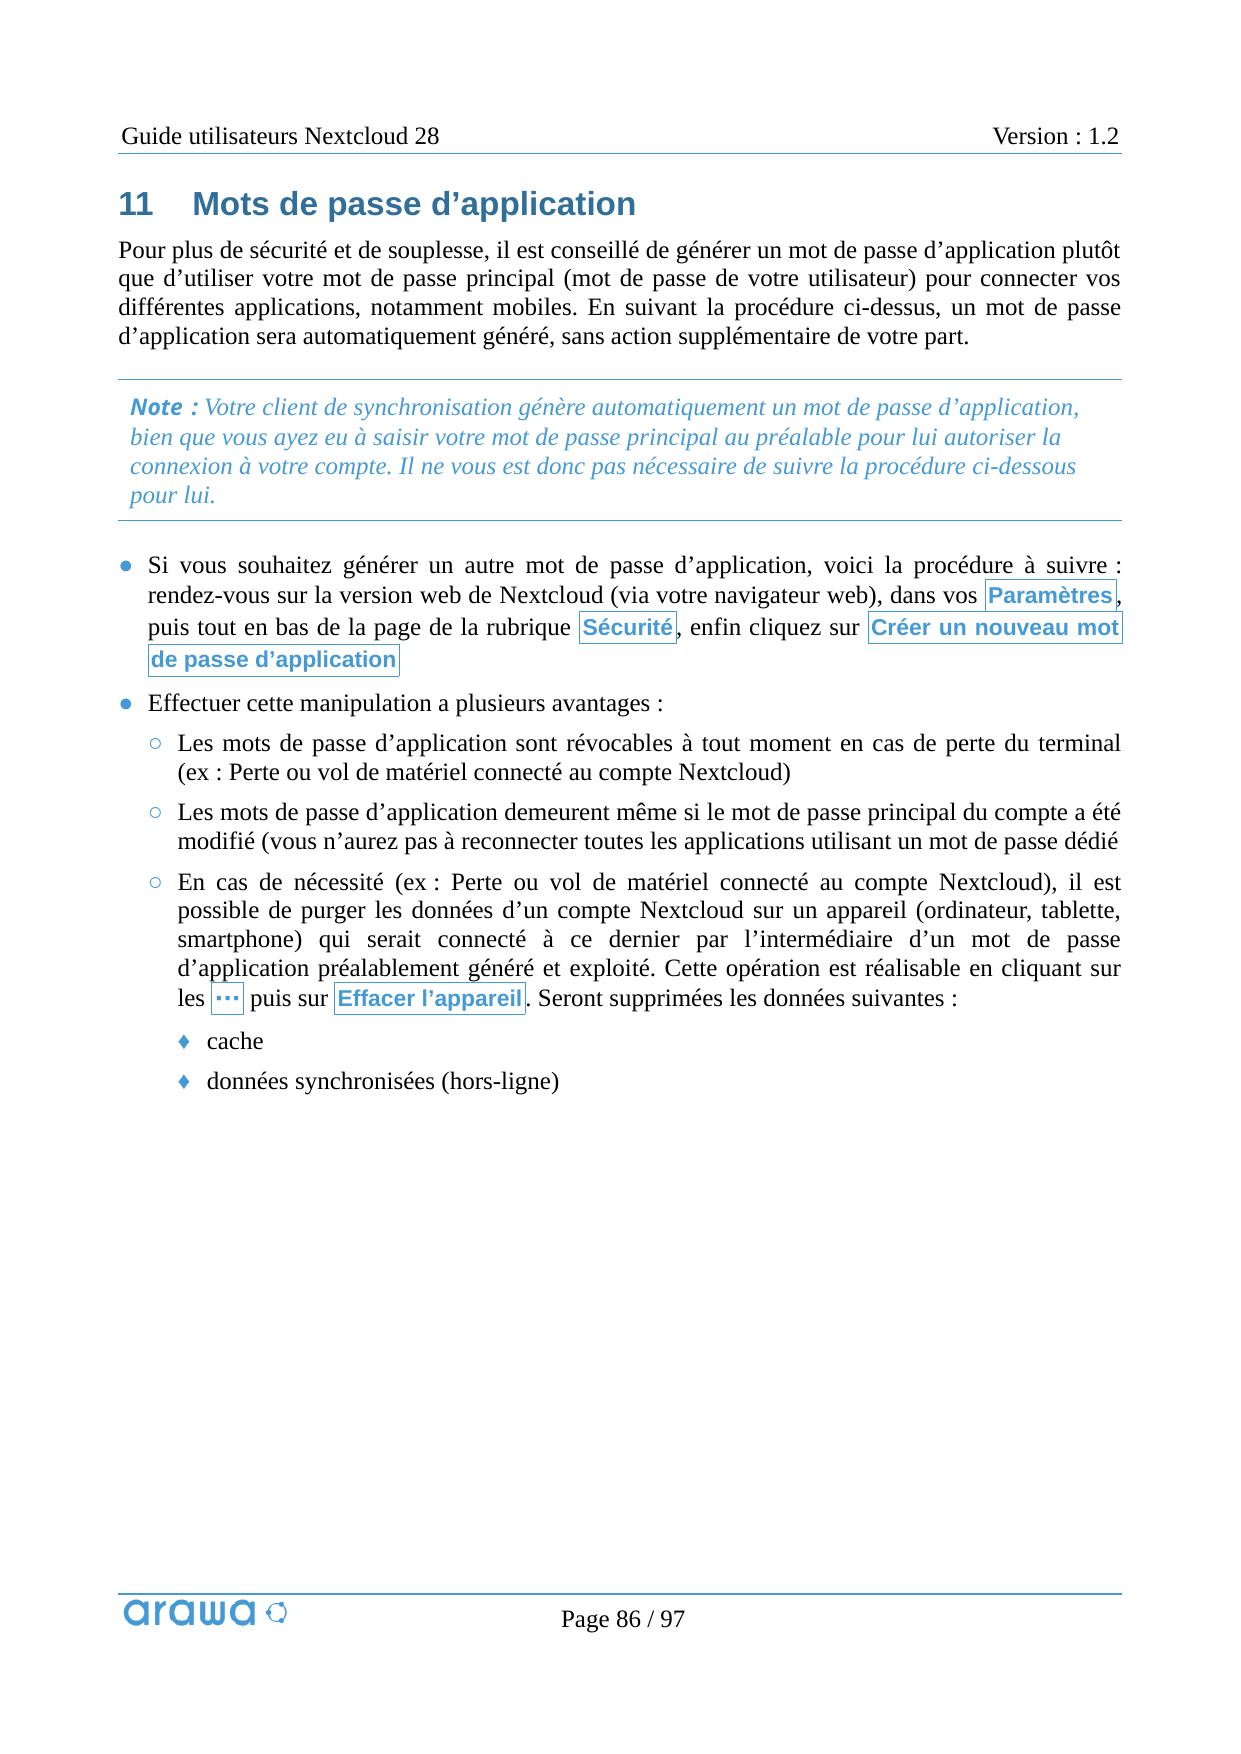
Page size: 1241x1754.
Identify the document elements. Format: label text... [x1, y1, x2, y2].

list Les mots de passe d’application sont révocables à tout moment en cas de perte du terminal (ex : Perte ou vol de matériel connecté au compte Nextcloud) [148, 728, 1122, 786]
list Effectuer cette manipulation a plusieurs avantages : [118, 688, 1122, 716]
list Si vous souhaitez générer un autre mot de passe d’application, voici la procédure à suivre : rendez-vous sur la version web de Nextcloud (via votre navigateur web), dans vos Paramètres, puis tout en bas de la page de la rubrique Sécurité, enfin cliquez sur Créer un nouveau mot de passe d’application [118, 550, 1122, 676]
list En cas de nécessité (ex : Perte ou vol de matériel connecté au compte Nextcloud), il est possible de purger les données d’un compte Nextcloud sur un appareil (ordinateur, tablette, smartphone) qui serait connecté à ce dernier par l’intermédiaire d’un mot de passe d’application préalablement généré et exploité. Cette opération est réalisable en cliquant sur les ⋅⋅⋅ puis sur Effacer l’appareil. Seront supprimées les données suivantes : [148, 867, 1122, 1014]
subtitle Mots de passe d’application [118, 184, 1122, 222]
list Les mots de passe d’application demeurent même si le mot de passe principal du compte a été modifié (vous n’aurez pas à reconnecter toutes les applications utilisant un mot de passe dédié [148, 797, 1122, 855]
list cache [177, 1026, 1122, 1054]
text Note : Votre client de synchronisation génère automatiquement un mot de passe d’application, bien que vous ayez eu à saisir votre mot de passe principal au préalable pour lui autoriser la connexion à votre compte. Il ne vous est donc pas nécessaire de suivre la procédure ci-dessous pour lui. [118, 380, 1122, 520]
list données synchronisées (hors-ligne) [177, 1066, 1122, 1095]
picture [121, 1597, 290, 1628]
text Pour plus de sécurité et de souplesse, il est conseillé de générer un mot de passe d’application plutôt que d’utiliser votre mot de passe principal (mot de passe de votre utilisateur) pour connecter vos différentes applications, notamment mobiles. En suivant la procédure ci-dessus, un mot de passe d’application sera automatiquement généré, sans action supplémentaire de votre part. [118, 235, 1122, 350]
